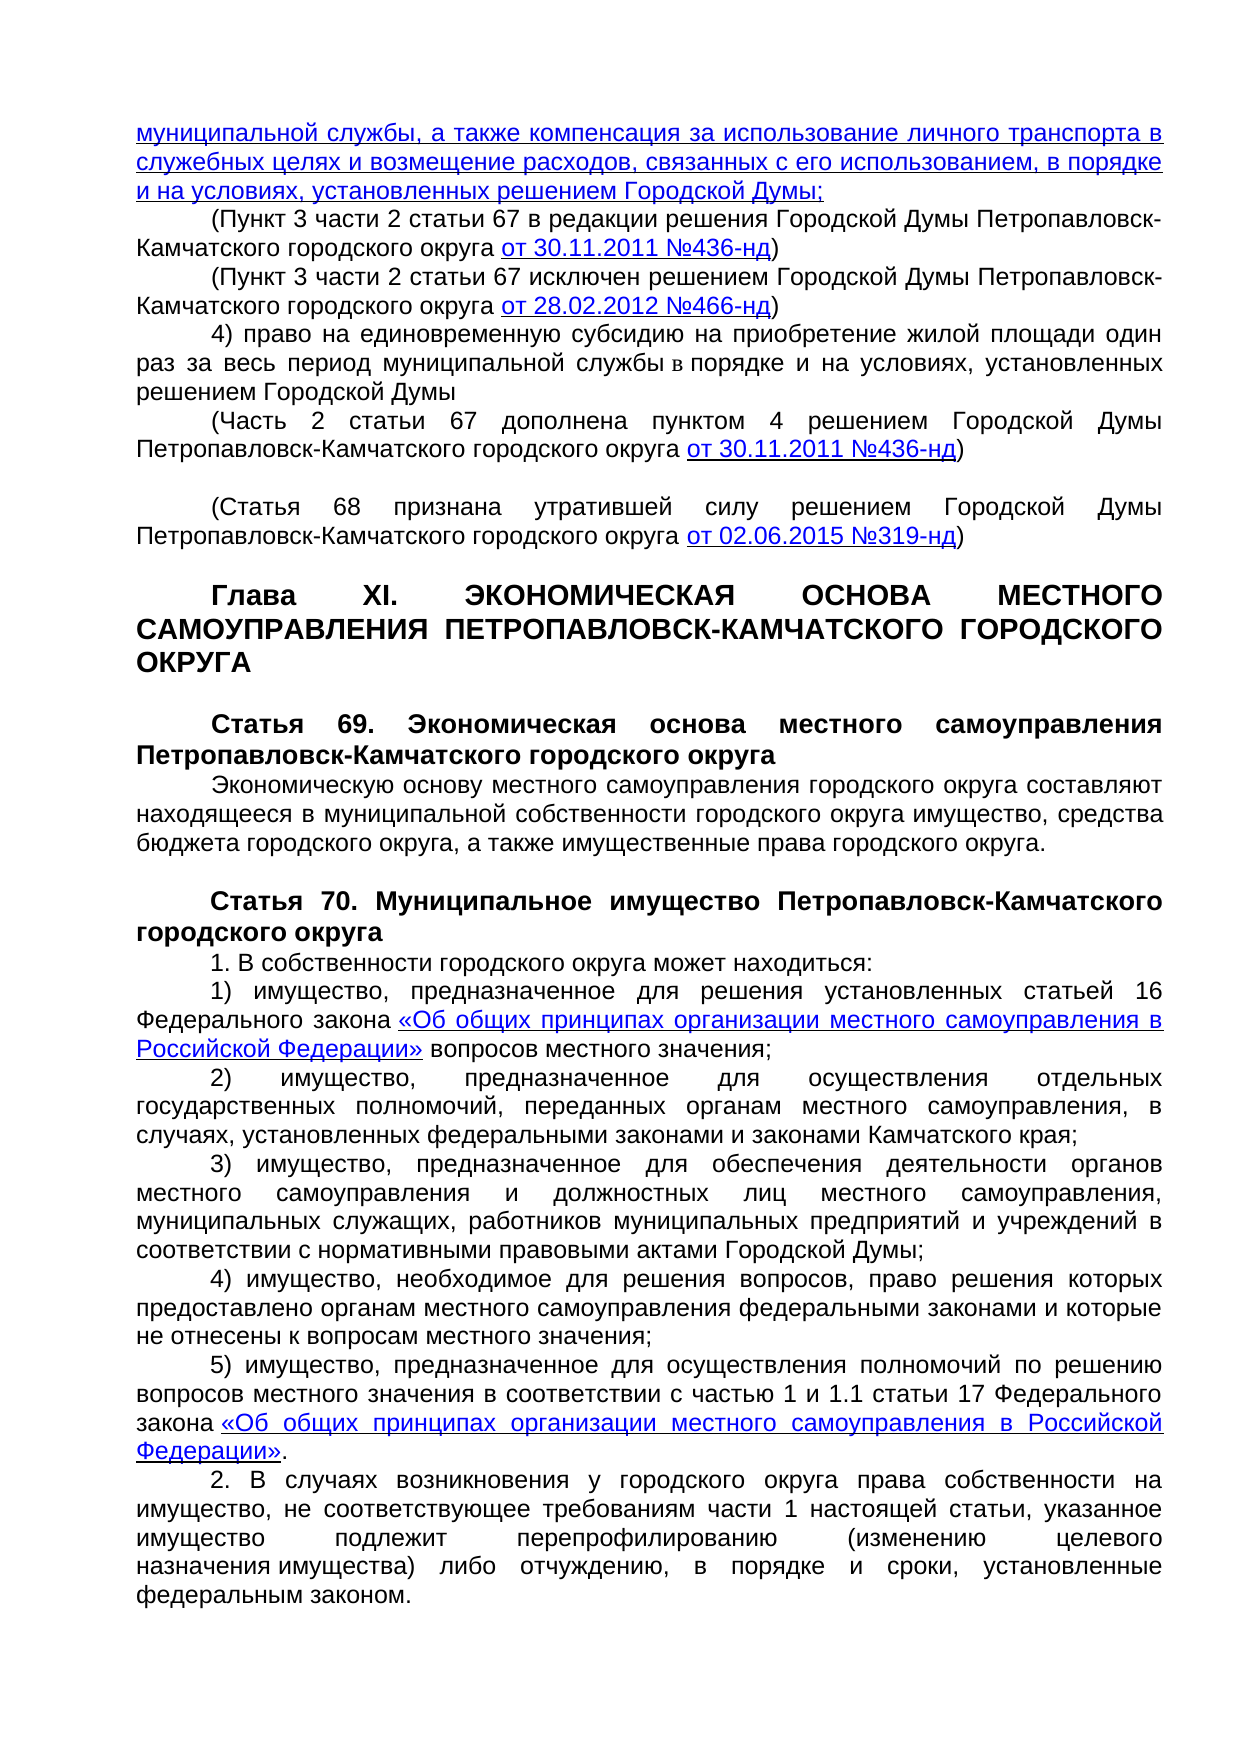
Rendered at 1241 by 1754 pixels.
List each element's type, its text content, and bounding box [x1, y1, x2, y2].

text Экономическую основу местного самоуправления городского округа составляют находящееся в муниципальной собственности городского округа имущество, средства бюджета городского округа, а также имущественные права городского округа. [136, 770, 1163, 856]
text 2. В случаях возникновения у городского округа права собственности на имущество, не соответствующее требованиям части 1 настоящей статьи, указанное имущество подлежит перепрофилированию (изменению целевого назначения имущества) либо отчуждению, в порядке и сроки, установленные федеральным законом. [136, 1465, 1163, 1609]
text 2) имущество, предназначенное для осуществления отдельных государственных полномочий, переданных органам местного самоуправления, в случаях, установленных федеральными законами и законами Камчатского края; [136, 1063, 1163, 1149]
text служебных целях и возмещение расходов, связанных с его использованием, в порядке [136, 144, 1163, 172]
text Глава XI. ЭКОНОМИЧЕСКАЯ ОСНОВА МЕСТНОГО САМОУПРАВЛЕНИЯ ПЕТРОПАВЛОВСК-КАМЧАТСКОГО ГОРОДСКОГО ОКРУГА [136, 578, 1163, 679]
text 1. В собственности городского округа может находиться: [136, 948, 1163, 976]
text (Пункт 3 части 2 статьи 67 в редакции решения Городской Думы Петропавловск-Камчатского городского округа от 30.11.2011 №436-нд) [136, 204, 1163, 262]
text (Часть 2 статьи 67 дополнена пунктом 4 решением Городской Думы Петропавловск-Камчатского городского округа от 30.11.2011 №436-нд) [136, 406, 1163, 463]
text 1) имущество, предназначенное для решения установленных статьей 16 Федерального закона «Об общих принципах организации местного самоуправления в Российской Федерации» вопросов местного значения; [136, 976, 1163, 1063]
text 3) имущество, предназначенное для обеспечения деятельности органов местного самоуправления и должностных лиц местного самоуправления, муниципальных служащих, работников муниципальных предприятий и учреждений в соответствии с нормативными правовыми актами Городской Думы; [136, 1149, 1163, 1264]
text и на условиях, установленных решением Городской Думы; [136, 173, 1163, 204]
text 5) имущество, предназначенное для осуществления полномочий по решению вопросов местного значения в соответствии с частью 1 и 1.1 статьи 17 Федерального закона «Об общих принципах организации местного самоуправления в Российской Федерации». [136, 1350, 1163, 1465]
text Статья 69. Экономическая основа местного самоуправления Петропавловск-Камчатского городского округа [136, 708, 1163, 770]
text (Пункт 3 части 2 статьи 67 исключен решением Городской Думы Петропавловск-Камчатского городского округа от 28.02.2012 №466-нд) [136, 262, 1163, 319]
text Статья 70. Муниципальное имущество Петропавловск-Камчатского городского округа [136, 885, 1163, 948]
text муниципальной службы, а также компенсация за использование личного транспорта в [136, 118, 1163, 143]
text (Статья 68 признана утратившей силу решением Городской Думы Петропавловск-Камчатского городского округа от 02.06.2015 №319-нд) [136, 492, 1163, 549]
text 4) право на единовременную субсидию на приобретение жилой площади один раз за весь период муниципальной службы в порядке и на условиях, установленных решением Городской Думы [136, 319, 1163, 406]
text 4) имущество, необходимое для решения вопросов, право решения которых предоставлено органам местного самоуправления федеральными законами и которые не отнесены к вопросам местного значения; [136, 1264, 1163, 1350]
